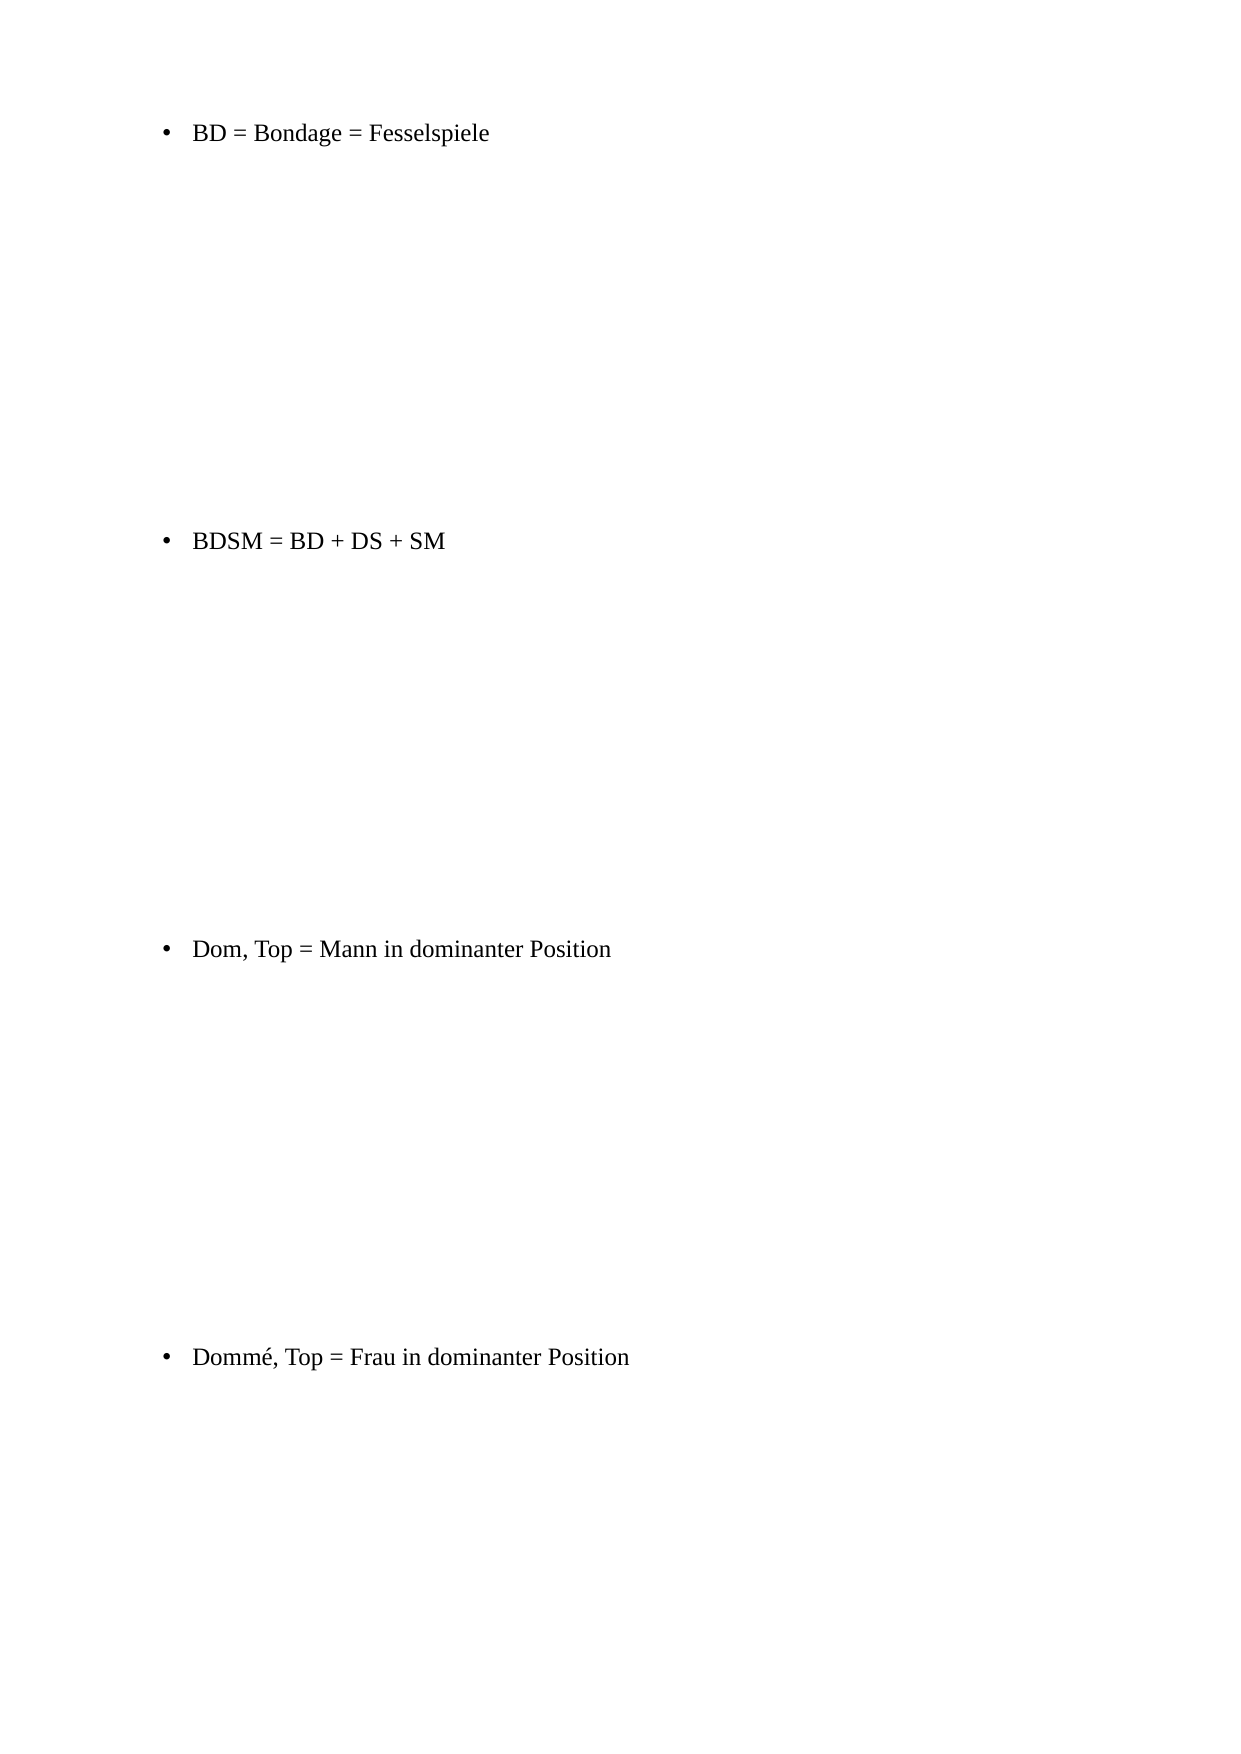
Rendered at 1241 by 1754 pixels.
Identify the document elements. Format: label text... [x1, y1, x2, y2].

list Dom, Top = Mann in dominanter Position [162, 934, 1122, 963]
list Dommé, Top = Frau in dominanter Position [162, 1342, 1122, 1371]
list BDSM = BD + DS + SM [162, 526, 1122, 555]
list BD = Bondage = Fesselspiele [162, 118, 1122, 147]
